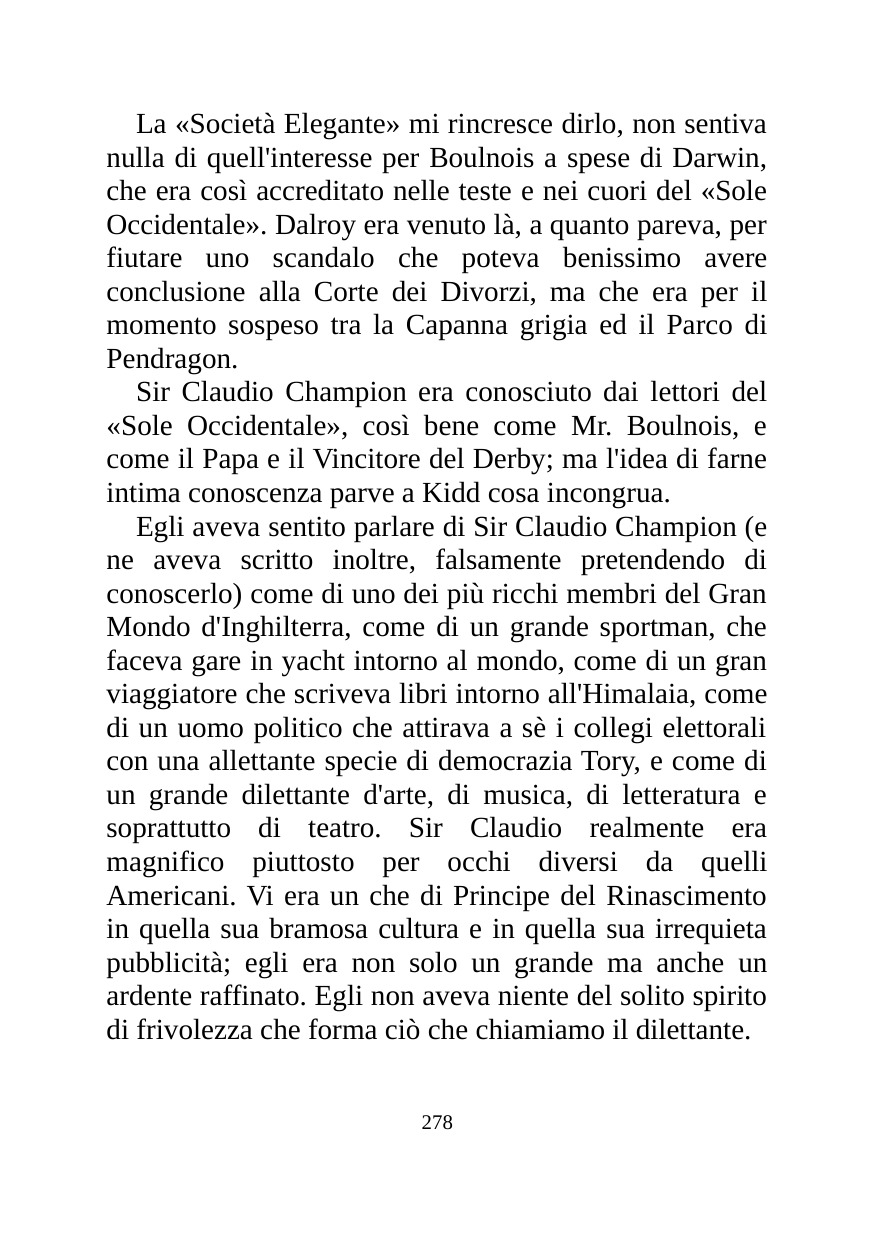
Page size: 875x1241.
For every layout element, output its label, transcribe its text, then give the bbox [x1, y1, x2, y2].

text Sir Claudio Champion era conosciuto dai lettori del «Sole Occidentale», così bene come Mr. Boulnois, e come il Papa e il Vincitore del Derby; ma l'idea di farne intima conoscenza parve a Kidd cosa incongrua. [106, 374, 768, 509]
text La «Società Elegante» mi rincresce dirlo, non sentiva nulla di quell'interesse per Boulnois a spese di Darwin, che era così accreditato nelle teste e nei cuori del «Sole Occidentale». Dalroy era venuto là, a quanto pareva, per fiutare uno scandalo che poteva benissimo avere conclusione alla Corte dei Divorzi, ma che era per il momento sospeso tra la Capanna grigia ed il Parco di Pendragon. [106, 106, 768, 374]
text Egli aveva sentito parlare di Sir Claudio Champion (e ne aveva scritto inoltre, falsamente pretendendo di conoscerlo) come di uno dei più ricchi membri del Gran Mondo d'Inghilterra, come di un grande sportman, che faceva gare in yacht intorno al mondo, come di un gran viaggiatore che scriveva libri intorno all'Himalaia, come di un uomo politico che attirava a sè i collegi elettorali con una allettante specie di democrazia Tory, e come di un grande dilettante d'arte, di musica, di letteratura e soprattutto di teatro. Sir Claudio realmente era magnifico piuttosto per occhi diversi da quelli Americani. Vi era un che di Principe del Rinascimento in quella sua bramosa cultura e in quella sua irrequieta pubblicità; egli era non solo un grande ma anche un ardente raffinato. Egli non aveva niente del solito spirito di frivolezza che forma ciò che chiamiamo il dilettante. [106, 509, 768, 1045]
